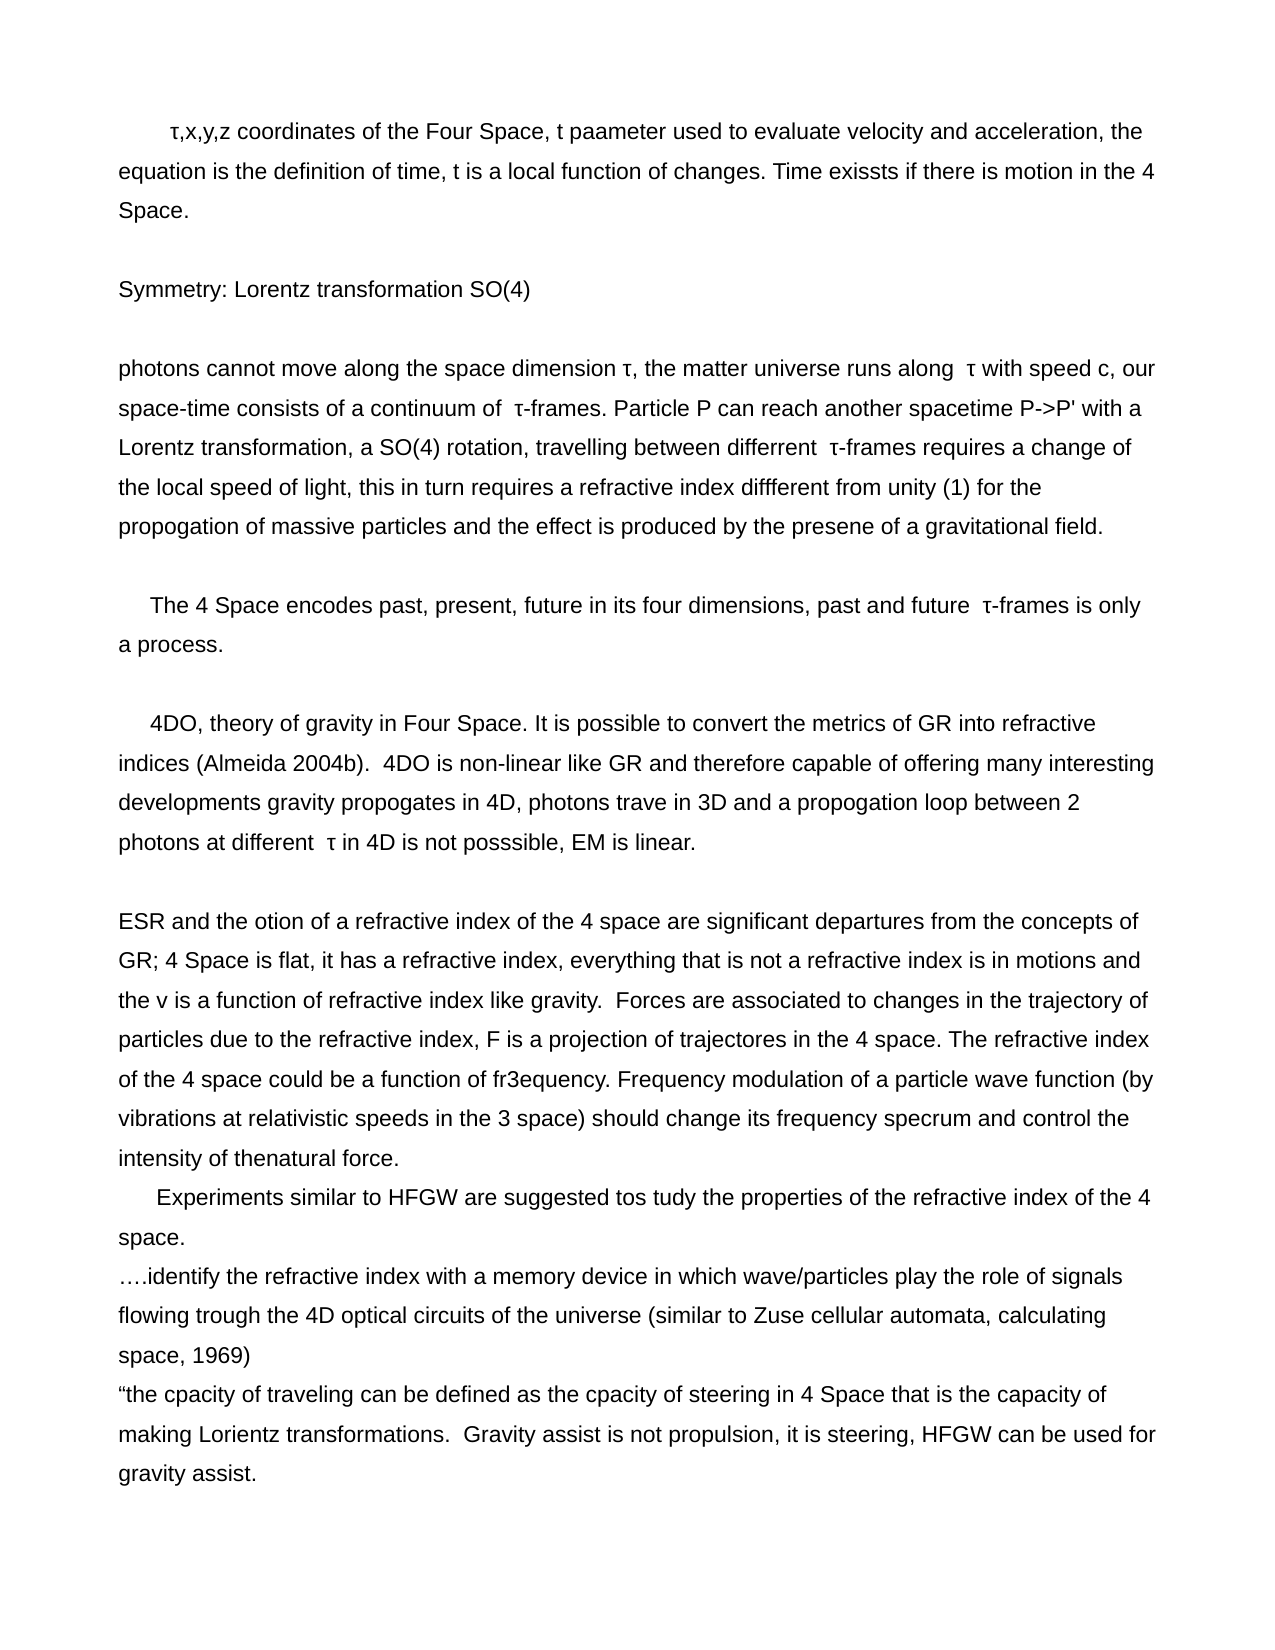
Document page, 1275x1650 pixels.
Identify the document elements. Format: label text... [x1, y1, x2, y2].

text ESR and the otion of a refractive index of the 4 space are significant departures from the concepts of GR; 4 Space is flat, it has a refractive index, everything that is not a refractive index is in motions and the v is a function of refractive index like gravity. Forces are associated to changes in the trajectory of particles due to the refractive index, F is a projection of trajectores in the 4 space. The refractive index of the 4 space could be a function of fr3equency. Frequency modulation of a particle wave function (by vibrations at relativistic speeds in the 3 space) should change its frequency specrum and control the intensity of thenatural force. [118, 908, 1157, 1171]
text The 4 Space encodes past, present, future in its four dimensions, past and future τ-frames is only a process. [118, 592, 1157, 658]
text τ,x,y,z coordinates of the Four Space, t paameter used to evaluate velocity and acceleration, the equation is the definition of time, t is a local function of changes. Time exissts if there is motion in the 4 Space. [118, 118, 1157, 223]
text 4DO, theory of gravity in Four Space. It is possible to convert the metrics of GR into refractive indices (Almeida 2004b). 4DO is non-linear like GR and therefore capable of offering many interesting developments gravity propogates in 4D, photons trave in 3D and a propogation loop between 2 photons at different τ in 4D is not posssible, EM is linear. [118, 710, 1157, 855]
text photons cannot move along the space dimension τ, the matter universe runs along τ with speed c, our space-time consists of a continuum of τ-frames. Particle P can reach another spacetime P->P' with a Lorentz transformation, a SO(4) rotation, travelling between differrent τ-frames requires a change of the local speed of light, this in turn requires a refractive index diffferent from unity (1) for the propogation of massive particles and the effect is produced by the presene of a gravitational field. [118, 355, 1157, 539]
text Symmetry: Lorentz transformation SO(4) [118, 276, 1157, 302]
text ….identify the refractive index with a memory device in which wave/particles play the role of signals flowing trough the 4D optical circuits of the universe (similar to Zuse cellular automata, calculating space, 1969) [118, 1263, 1157, 1368]
text “the cpacity of traveling can be defined as the cpacity of steering in 4 Space that is the capacity of making Lorientz transformations. Gravity assist is not propulsion, it is steering, HFGW can be used for gravity assist. [118, 1381, 1157, 1487]
text Experiments similar to HFGW are suggested tos tudy the properties of the refractive index of the 4 space. [118, 1184, 1157, 1250]
